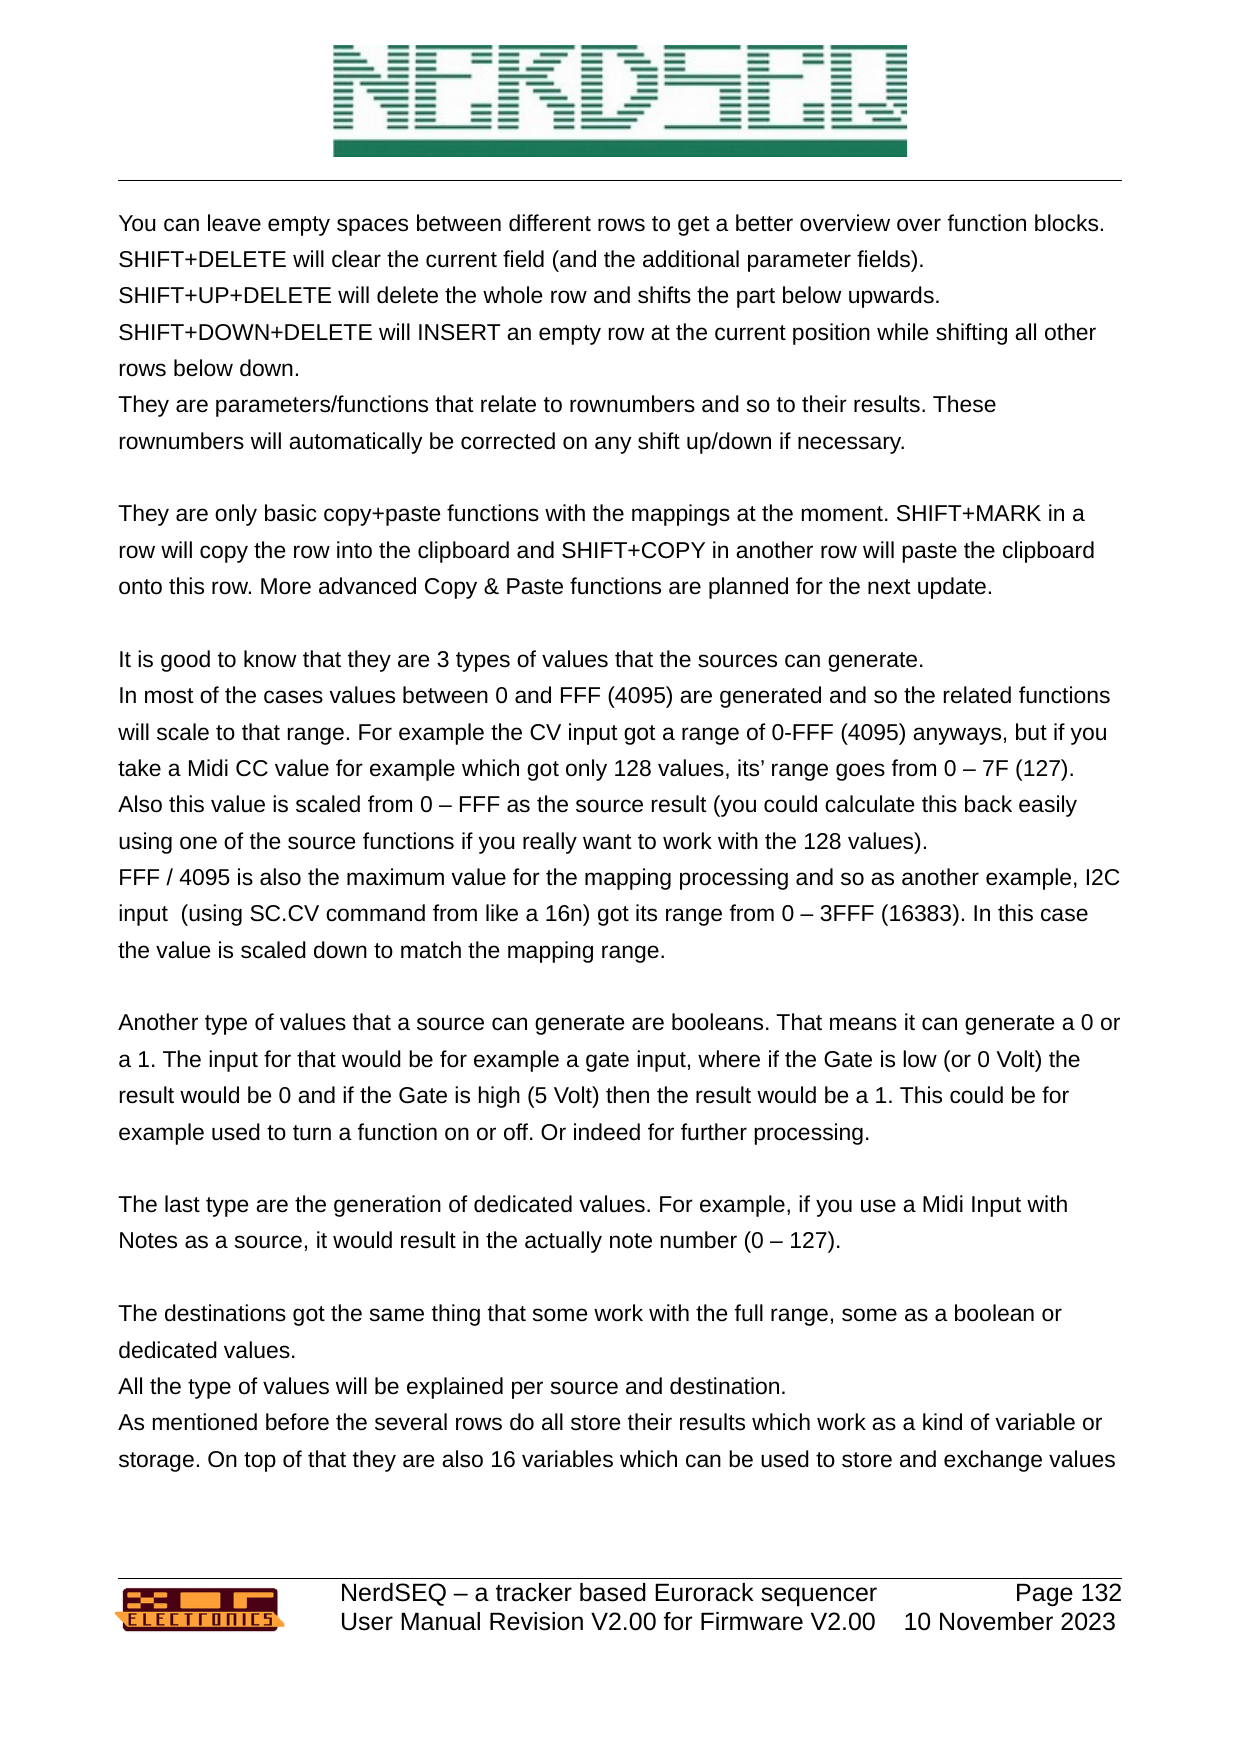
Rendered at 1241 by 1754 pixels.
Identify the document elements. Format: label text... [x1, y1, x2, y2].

picture [115, 1584, 285, 1634]
text All the type of values will be explained per source and destination. [118, 1373, 1122, 1399]
text SHIFT+DOWN+DELETE will INSERT an empty row at the current position while shifting all other rows below down. [118, 319, 1122, 381]
text You can leave empty spaces between different rows to get a better overview over function blocks. [118, 209, 1122, 236]
text The last type are the generation of dedicated values. For example, if you use a Midi Input with Notes as a source, it would result in the actually note number (0 – 127). [118, 1191, 1122, 1254]
text SHIFT+DELETE will clear the current field (and the additional parameter fields). SHIFT+UP+DELETE will delete the whole row and shifts the part below upwards. [118, 246, 1122, 309]
text FFF / 4095 is also the maximum value for the mapping processing and so as another example, I2C input (using SC.CV command from like a 16n) got its range from 0 – 3FFF (16383). In this case the value is scaled down to match the mapping range. [118, 864, 1122, 963]
text Another type of values that a source can generate are booleans. That means it can generate a 0 or a 1. The input for that would be for example a gate input, where if the Gate is low (or 0 Volt) the result would be 0 and if the Gate is high (5 Volt) then the result would be a 1. This could be for example used to turn a function on or off. Or indeed for further processing. [118, 1009, 1122, 1145]
text The destinations got the same thing that some work with the full range, some as a boolean or dedicated values. [118, 1300, 1122, 1363]
picture [333, 45, 908, 157]
text In most of the cases values between 0 and FFF (4095) are generated and so the related functions will scale to that range. For example the CV input got a range of 0-FFF (4095) anyways, but if you take a Midi CC value for example which got only 128 values, its’ range goes from 0 – 7F (127). Also this value is scaled from 0 – FFF as the source result (you could calculate this back easily using one of the source functions if you really want to work with the 128 values). [118, 682, 1122, 854]
text As mentioned before the several rows do all store their results which work as a kind of variable or storage. On top of that they are also 16 variables which can be used to store and exchange values [118, 1409, 1122, 1472]
text They are parameters/functions that relate to rownumbers and so to their results. These rownumbers will automatically be corrected on any shift up/down if necessary. [118, 391, 1122, 454]
text They are only basic copy+paste functions with the mappings at the moment. SHIFT+MARK in a row will copy the row into the clipboard and SHIFT+COPY in another row will paste the clipboard onto this row. More advanced Copy & Paste functions are planned for the next update. [118, 500, 1122, 599]
text It is good to know that they are 3 types of values that the sources can generate. [118, 646, 1122, 672]
